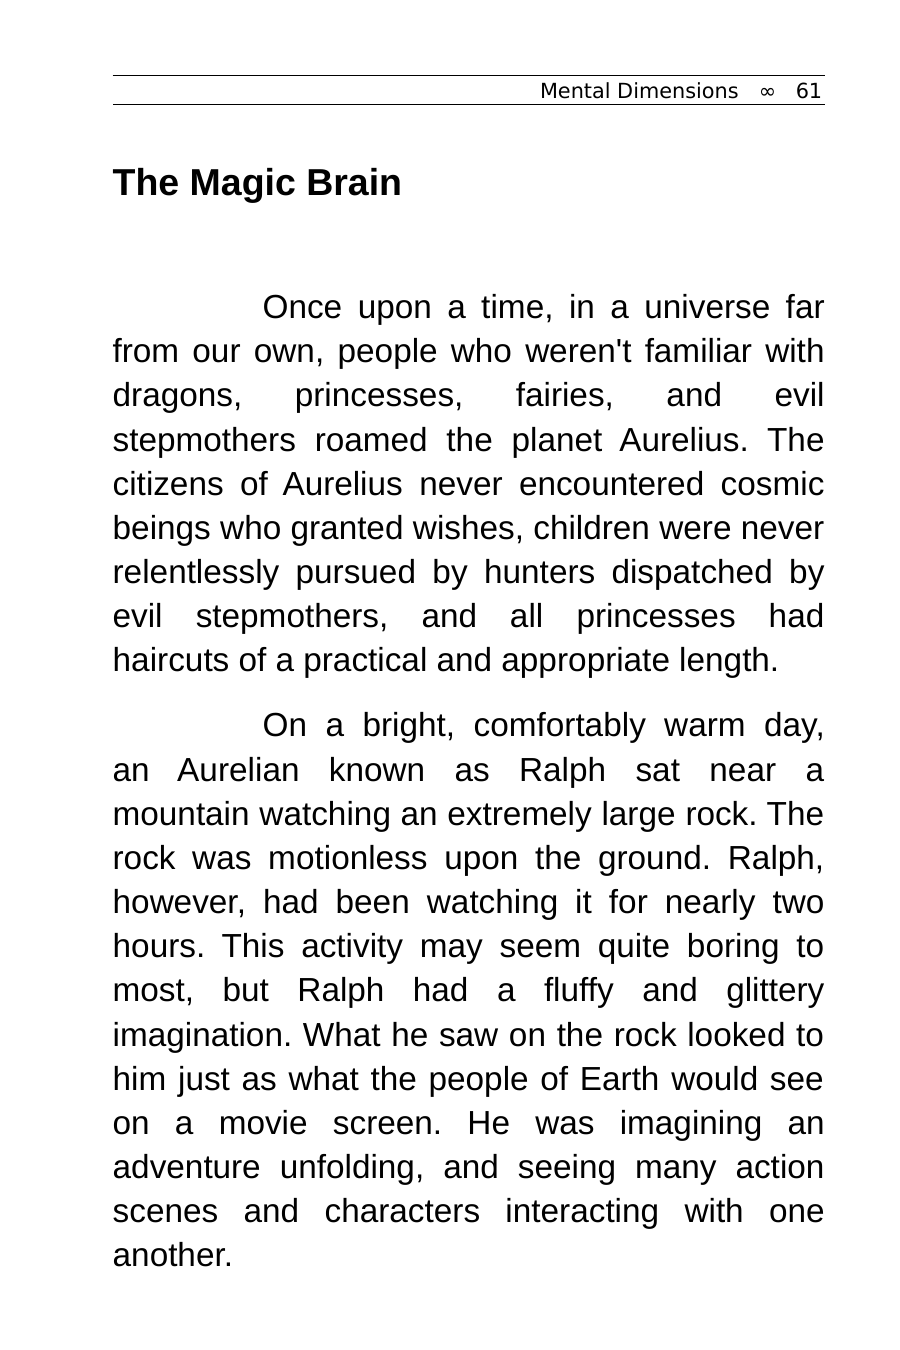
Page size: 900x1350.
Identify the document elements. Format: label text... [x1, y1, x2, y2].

text Once upon a time, in a universe far from our own, people who weren't familiar with dragons, princesses, fairies, and evil stepmothers roamed the planet Aurelius. The citizens of Aurelius never encountered cosmic beings who granted wishes, children were never relentlessly pursued by hunters dispatched by evil stepmothers, and all princesses had haircuts of a practical and appropriate length. [112, 287, 825, 679]
text On a bright, comfortably warm day, an Aurelian known as Ralph sat near a mountain watching an extremely large rock. The rock was motionless upon the ground. Ralph, however, had been watching it for nearly two hours. This activity may seem quite boring to most, but Ralph had a fluffy and glittery imagination. What he saw on the rock looked to him just as what the people of Earth would see on a movie screen. He was imagining an adventure unfolding, and seeing many action scenes and characters interacting with one another. [112, 705, 825, 1274]
subtitle The Magic Brain [112, 160, 825, 203]
